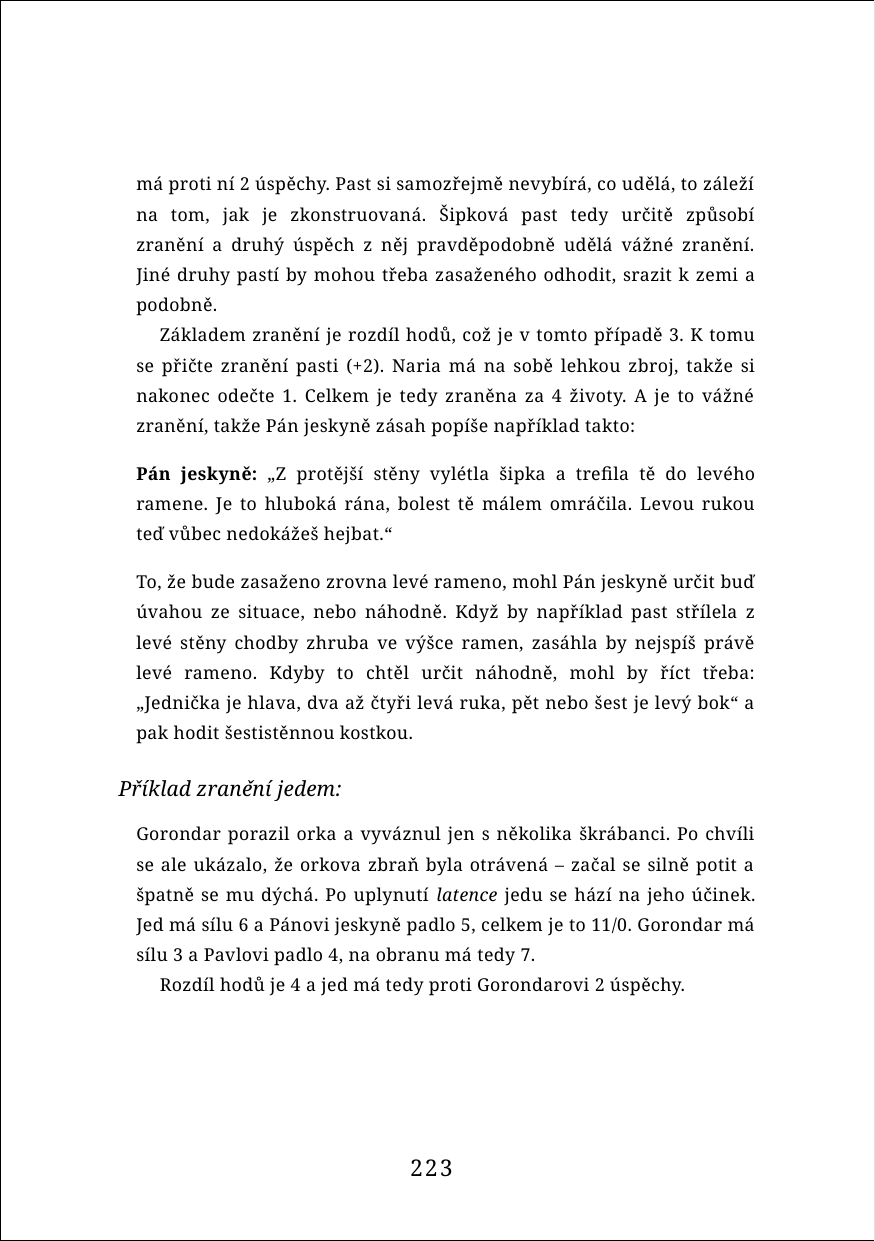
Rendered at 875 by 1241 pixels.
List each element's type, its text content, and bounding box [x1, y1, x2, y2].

text má proti ní 2 úspěchy. Past si samozřejmě nevybírá, co udělá, to záleží na tom, jak je zkonstruovaná. Šipková past tedy určitě způsobí zranění a druhý úspěch z něj pravděpodobně udělá vážné zranění. Jiné druhy pastí by mohou třeba zasaženého odhodit, srazit k zemi a podobně. Základem zranění je rozdíl hodů, což je v tomto případě 3. K tomu se přičte zranění pasti (+2). Naria má na sobě lehkou zbroj, takže si nakonec odečte 1. Celkem je tedy zraněna za 4 životy. A je to vážné zranění, takže Pán jeskyně zásah popíše například takto: [136, 172, 756, 438]
text To, že bude zasaženo zrovna levé rameno, mohl Pán jeskyně určit buď úvahou ze situace, nebo náhodně. Když by například past střílela z levé stěny chodby zhruba ve výšce ramen, zasáhla by nejspíš právě levé rameno. Kdyby to chtěl určit náhodně, mohl by říct třeba: „Jednička je hlava, dva až čtyři levá ruka, pět nebo šest je levý bok“ a pak hodit šestistěnnou kostkou. [136, 570, 756, 745]
text Pán jeskyně: „Z protější stěny vylétla šipka a trefila tě do levého ramene. Je to hluboká rána, bolest tě málem omráčila. Levou rukou teď vůbec nedokážeš hejbat.“ [136, 461, 756, 546]
text Gorondar porazil orka a vyváznul jen s několika škrábanci. Po chvíli se ale ukázalo, že orkova zbraň byla otrávená – začal se silně potit a špatně se mu dýchá. Po uplynutí latence jedu se hází na jeho účinek. Jed má sílu 6 a Pánovi jeskyně padlo 5, celkem je to 11/0. Gorondar má sílu 3 a Pavlovi padlo 4, na obranu má tedy 7. Rozdíl hodů je 4 a jed má tedy proti Gorondarovi 2 úspěchy. [136, 822, 756, 997]
text Příklad zranění jedem: [118, 774, 756, 803]
